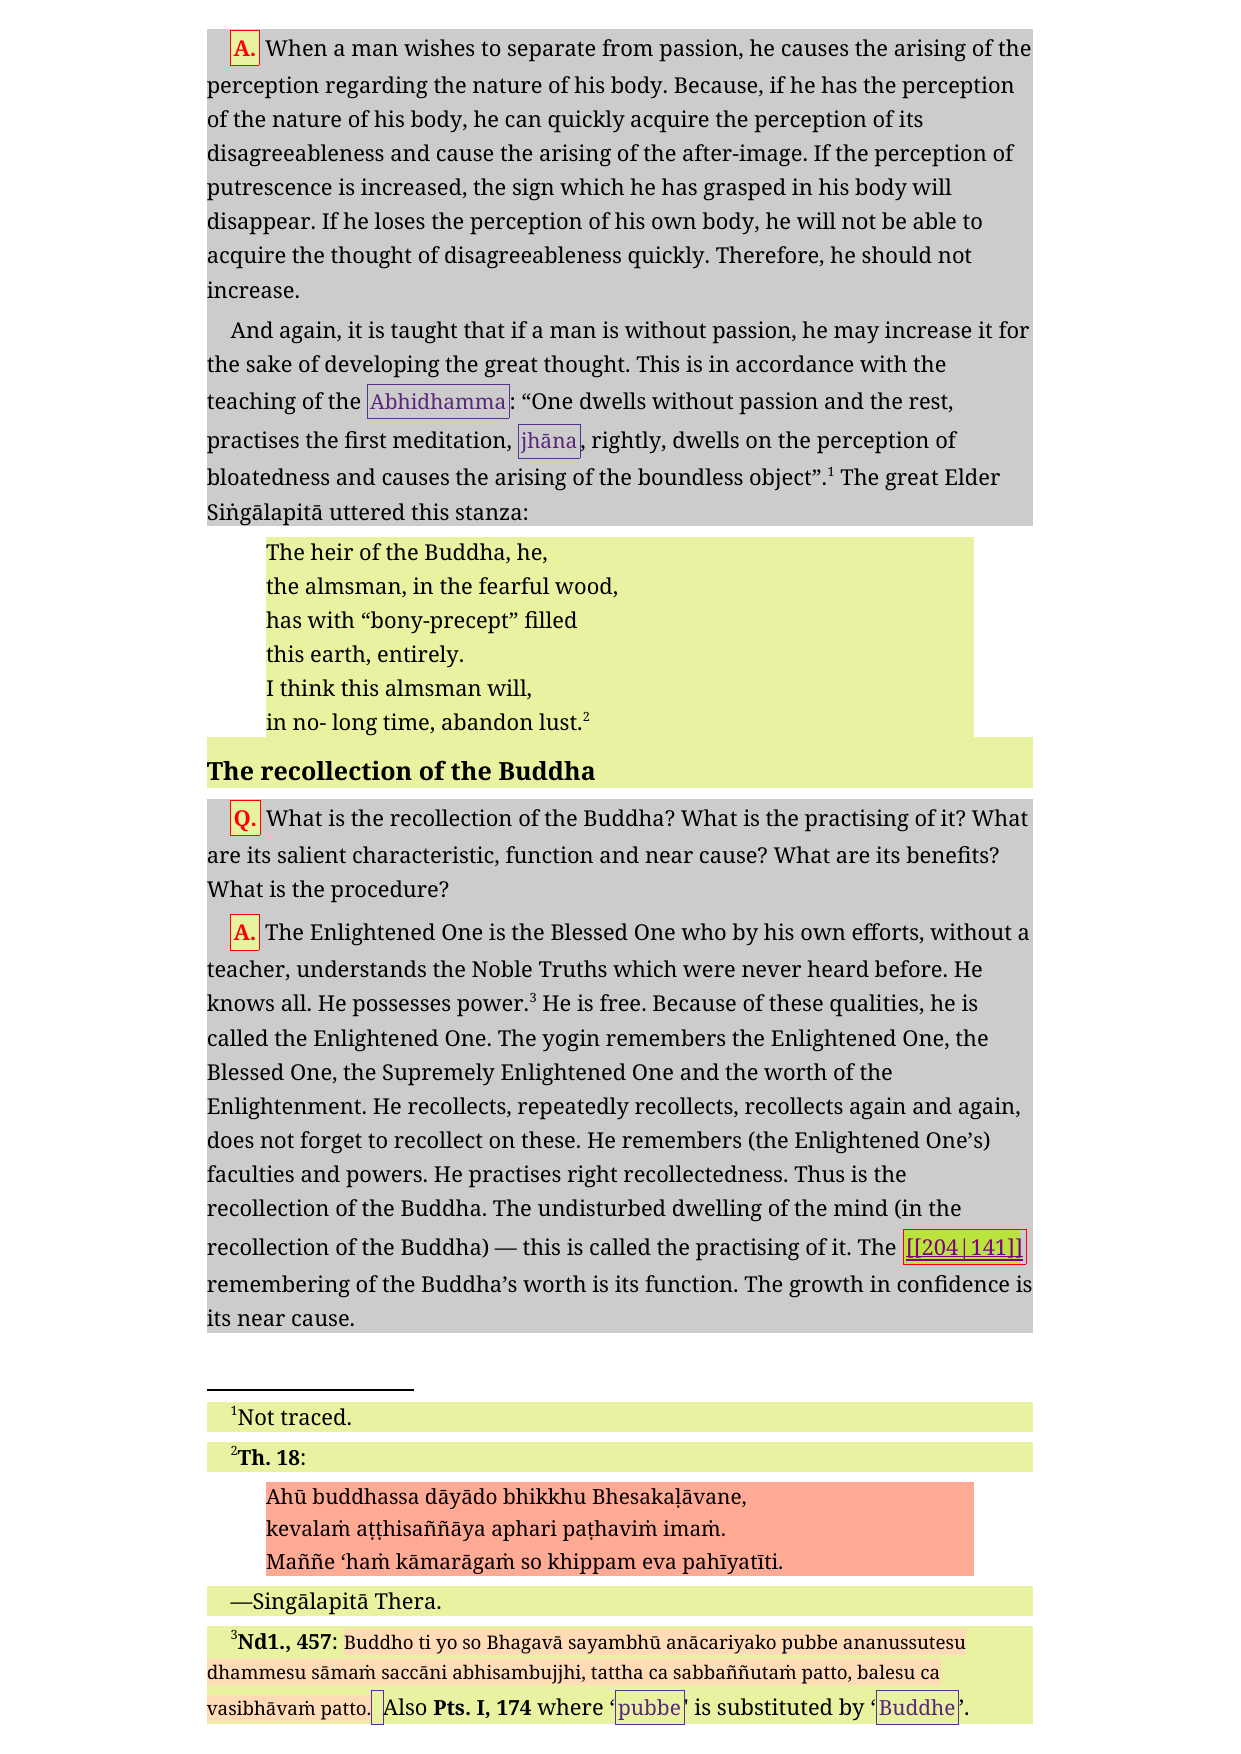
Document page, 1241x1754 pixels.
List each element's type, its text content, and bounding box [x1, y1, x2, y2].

text A. When a man wishes to separate from passion, he causes the arising of the perception regarding the nature of his body. Because, if he has the perception of the nature of his body, he can quickly acquire the perception of its disagreeableness and cause the arising of the after-image. If the perception of putrescence is increased, the sign which he has grasped in his body will disappear. If he loses the perception of his own body, he will not be able to acquire the thought of disagreeableness quickly. Therefore, he should not increase. [207, 29, 1033, 304]
text And again, it is taught that if a man is without passion, he may increase it for the sake of developing the great thought. This is in accordance with the teaching of the Abhidhamma: “One dwells without passion and the rest, practises the first meditation, jhāna, rightly, dwells on the perception of bloatedness and causes the arising of the boundless object”. The great Elder Siṅgālapitā uttered this stanza: [207, 315, 1033, 526]
text Th. 18: [207, 1442, 1033, 1472]
text Ahū buddhassa dāyādo bhikkhu Bhesakaḷāvane, kevalaṁ aṭṭhisaññāya aphari paṭhaviṁ imaṁ. Maññe ‘haṁ kāmarāgaṁ so khippam eva pahīyatīti. [266, 1482, 974, 1576]
text A. The Enlightened One is the Blessed One who by his own efforts, without a teacher, understands the Noble Truths which were never heard before. He knows all. He possesses power. He is free. Because of these qualities, he is called the Enlightened One. The yogin remembers the Enlightened One, the Blessed One, the Supremely Enlightened One and the worth of the Enlightenment. He recollects, repeatedly recollects, recollects again and again, does not forget to recollect on these. He remembers (the Enlightened One’s) faculties and powers. He practises right recollectedness. Thus is the recollection of the Buddha. The undisturbed dwelling of the mind (in the recollection of the Buddha) — this is called the practising of it. The [[204|141]] remembering of the Buddha’s worth is its function. The growth in confidence is its near cause. [207, 914, 1033, 1333]
text The heir of the Buddha, he, the almsman, in the fearful wood, has with “bony-precept” filled this earth, entirely. I think this almsman will, in no- long time, abandon lust. [266, 537, 974, 737]
subtitle The recollection of the Buddha [207, 754, 1033, 788]
text Not traced. [207, 1402, 1033, 1432]
text Nd1., 457: Buddho ti yo so Bhagavā sayambhū anācariyako pubbe ananussutesu dhammesu sāmaṁ saccāni abhisambujjhi, tattha ca sabbaññutaṁ patto, balesu ca vasibhāvaṁ patto. Also Pts. I, 174 where ‘pubbe' is substituted by ‘Buddhe’. [207, 1626, 1033, 1724]
text Q. What is the recollection of the Buddha? What is the practising of it? What are its salient characteristic, function and near cause? What are its benefits? What is the procedure? [207, 799, 1033, 904]
text —Singālapitā Thera. [207, 1586, 1033, 1616]
